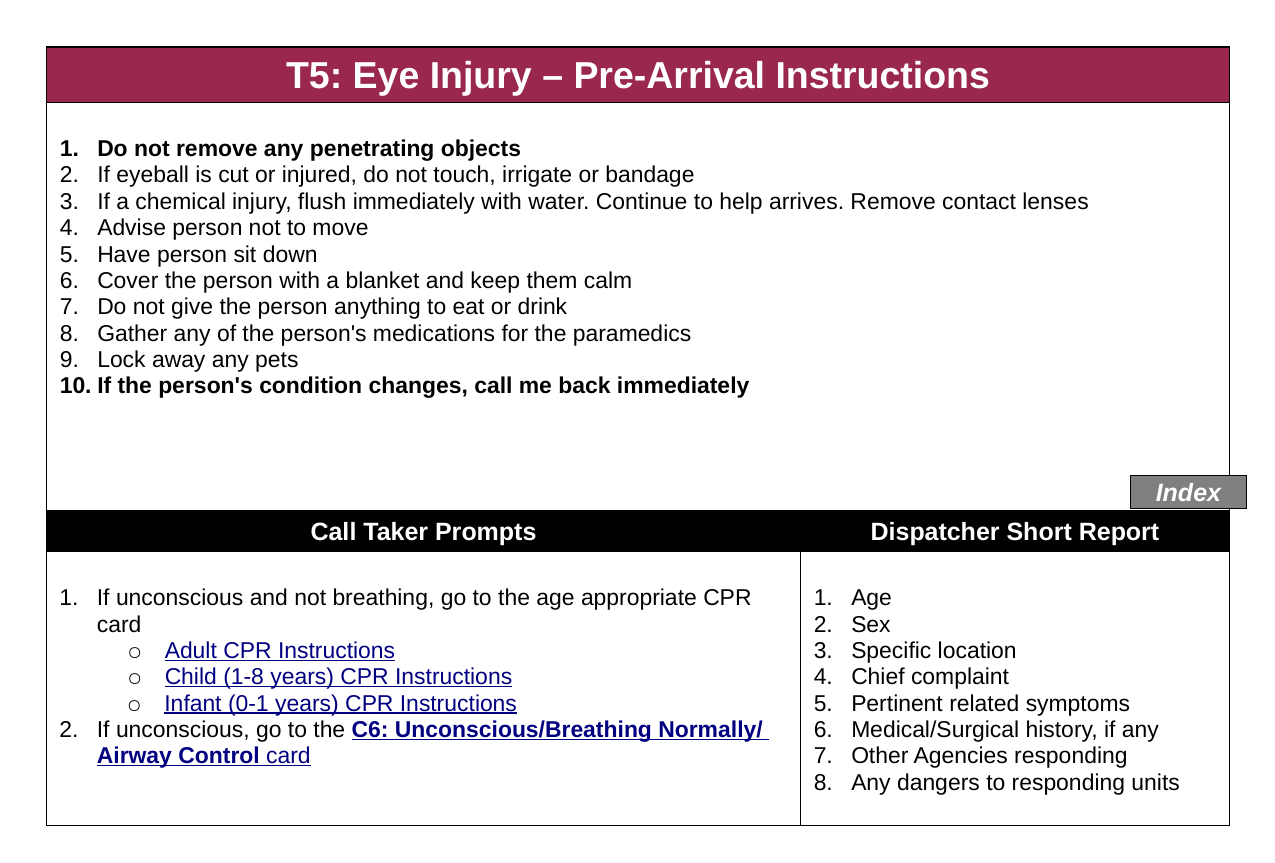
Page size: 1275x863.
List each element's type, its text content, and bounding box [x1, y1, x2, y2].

table_cell Do not remove any penetrating objects If eyeball is cut or injured, do not touch, irrigate or bandage If a chemical injury, flush immediately with water. Continue to help arrives. Remove contact lenses Advise person not to move Have person sit down Cover the person with a blanket and keep them calm Do not give the person anything to eat or drink Gather any of the person's medications for the paramedics Lock away any pets If the person's condition changes, call me back immediately [47, 103, 1229, 510]
table_cell Age Sex Specific location Chief complaint Pertinent related symptoms Medical/Surgical history, if any Other Agencies responding Any dangers to responding units [801, 552, 1229, 825]
table_cell Dispatcher Short Report [801, 511, 1229, 551]
table_cell If unconscious and not breathing, go to the age appropriate CPR card Adult CPR Instructions Child (1-8 years) CPR Instructions Infant (0-1 years) CPR Instructions If unconscious, go to the C6: Unconscious/Breathing Normally/ Airway Control card [47, 552, 800, 825]
table_cell Call Taker Prompts [47, 511, 800, 551]
table_header T5: Eye Injury – Pre-Arrival Instructions [47, 48, 1229, 102]
